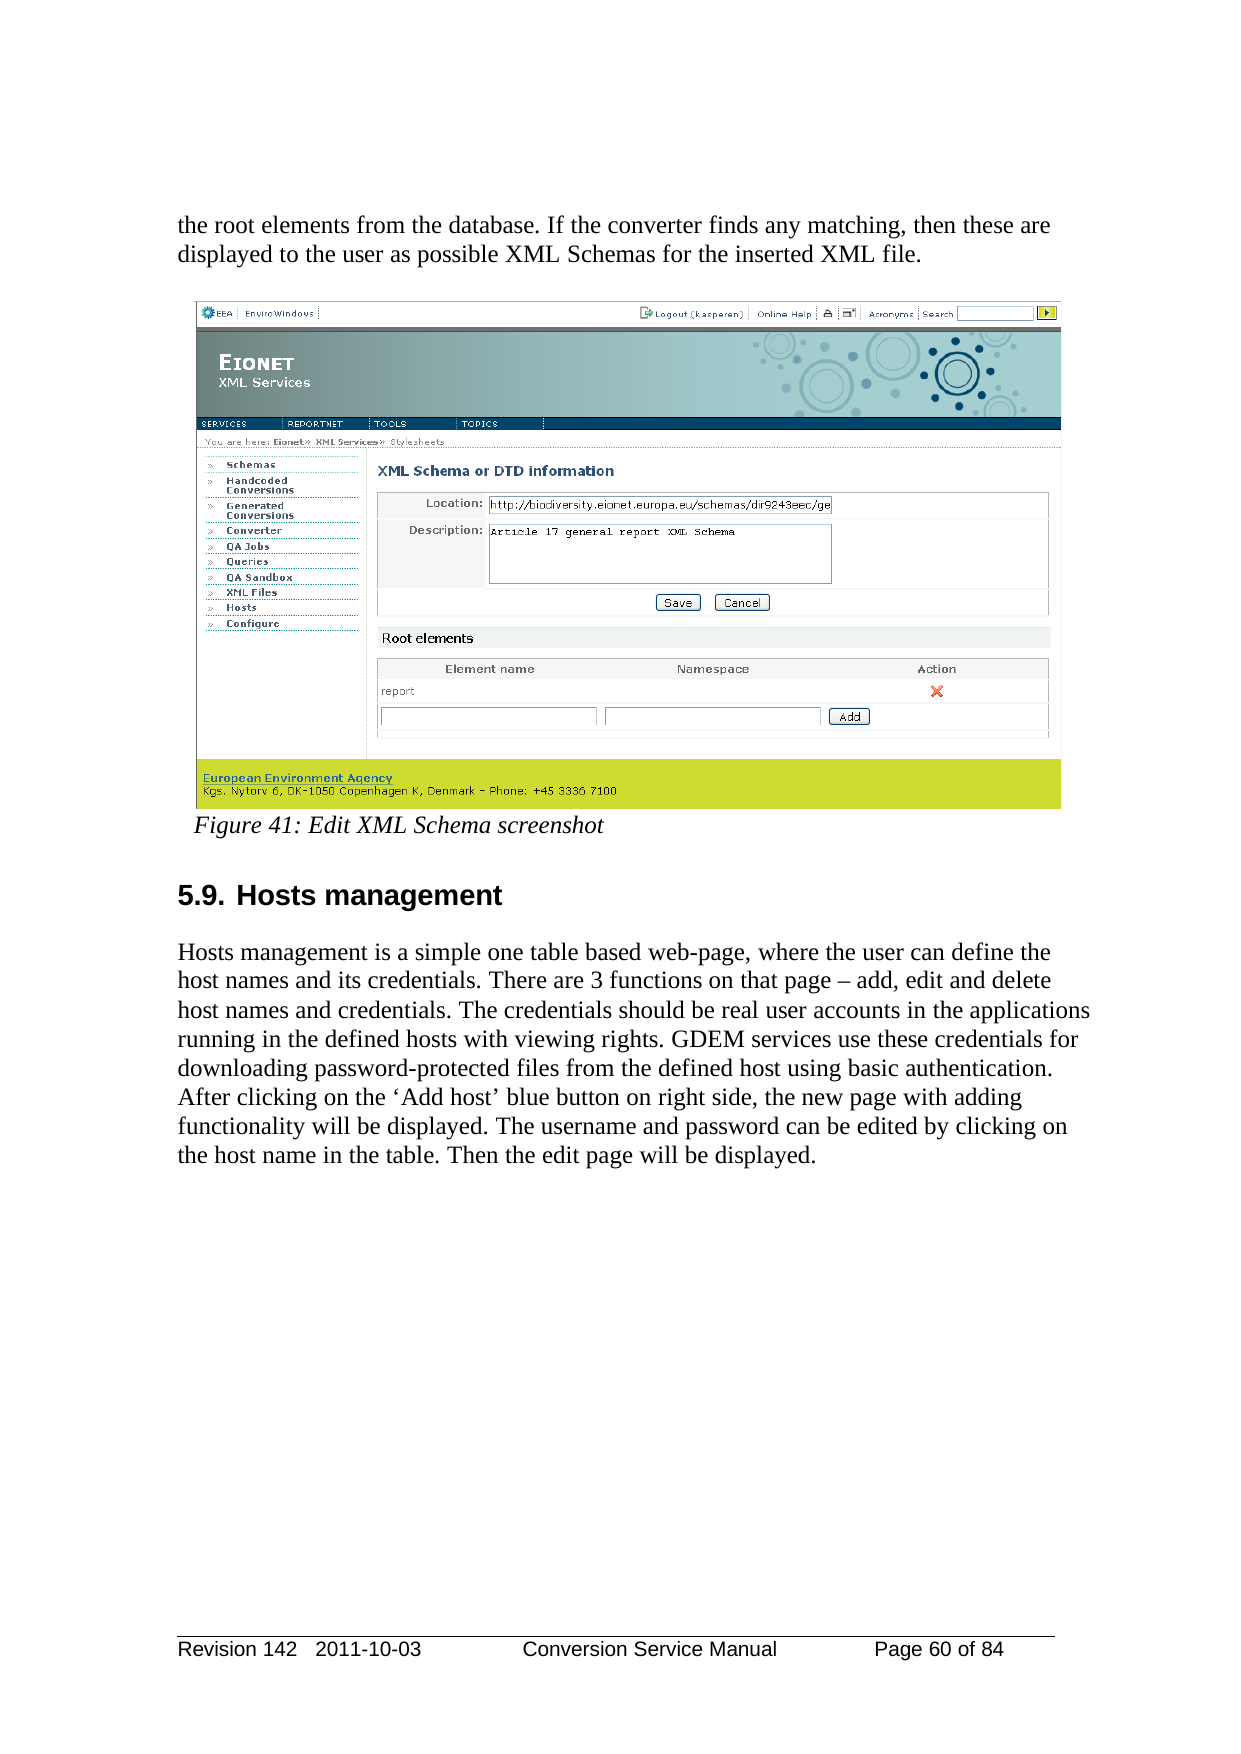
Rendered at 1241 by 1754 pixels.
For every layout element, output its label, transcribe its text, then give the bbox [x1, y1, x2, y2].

subtitle Hosts management [177, 878, 1092, 912]
text the root elements from the database. If the converter finds any matching, then these are displayed to the user as possible XML Schemas for the inserted XML file. [177, 210, 1092, 268]
text Hosts management is a simple one table based web-page, where the user can define the host names and its credentials. There are 3 functions on that page – add, edit and delete host names and credentials. The credentials should be real user accounts in the applications running in the defined hosts with viewing rights. GDEM services use these credentials for downloading password-protected files from the defined host using basic authentication. After clicking on the ‘Add host’ blue button on right side, the new page with adding functionality will be displayed. The username and password can be edited by clicking on the host name in the table. Then the edit page will be displayed. [177, 936, 1092, 1169]
text Figure 41: Edit XML Schema screenshot [194, 810, 1061, 839]
